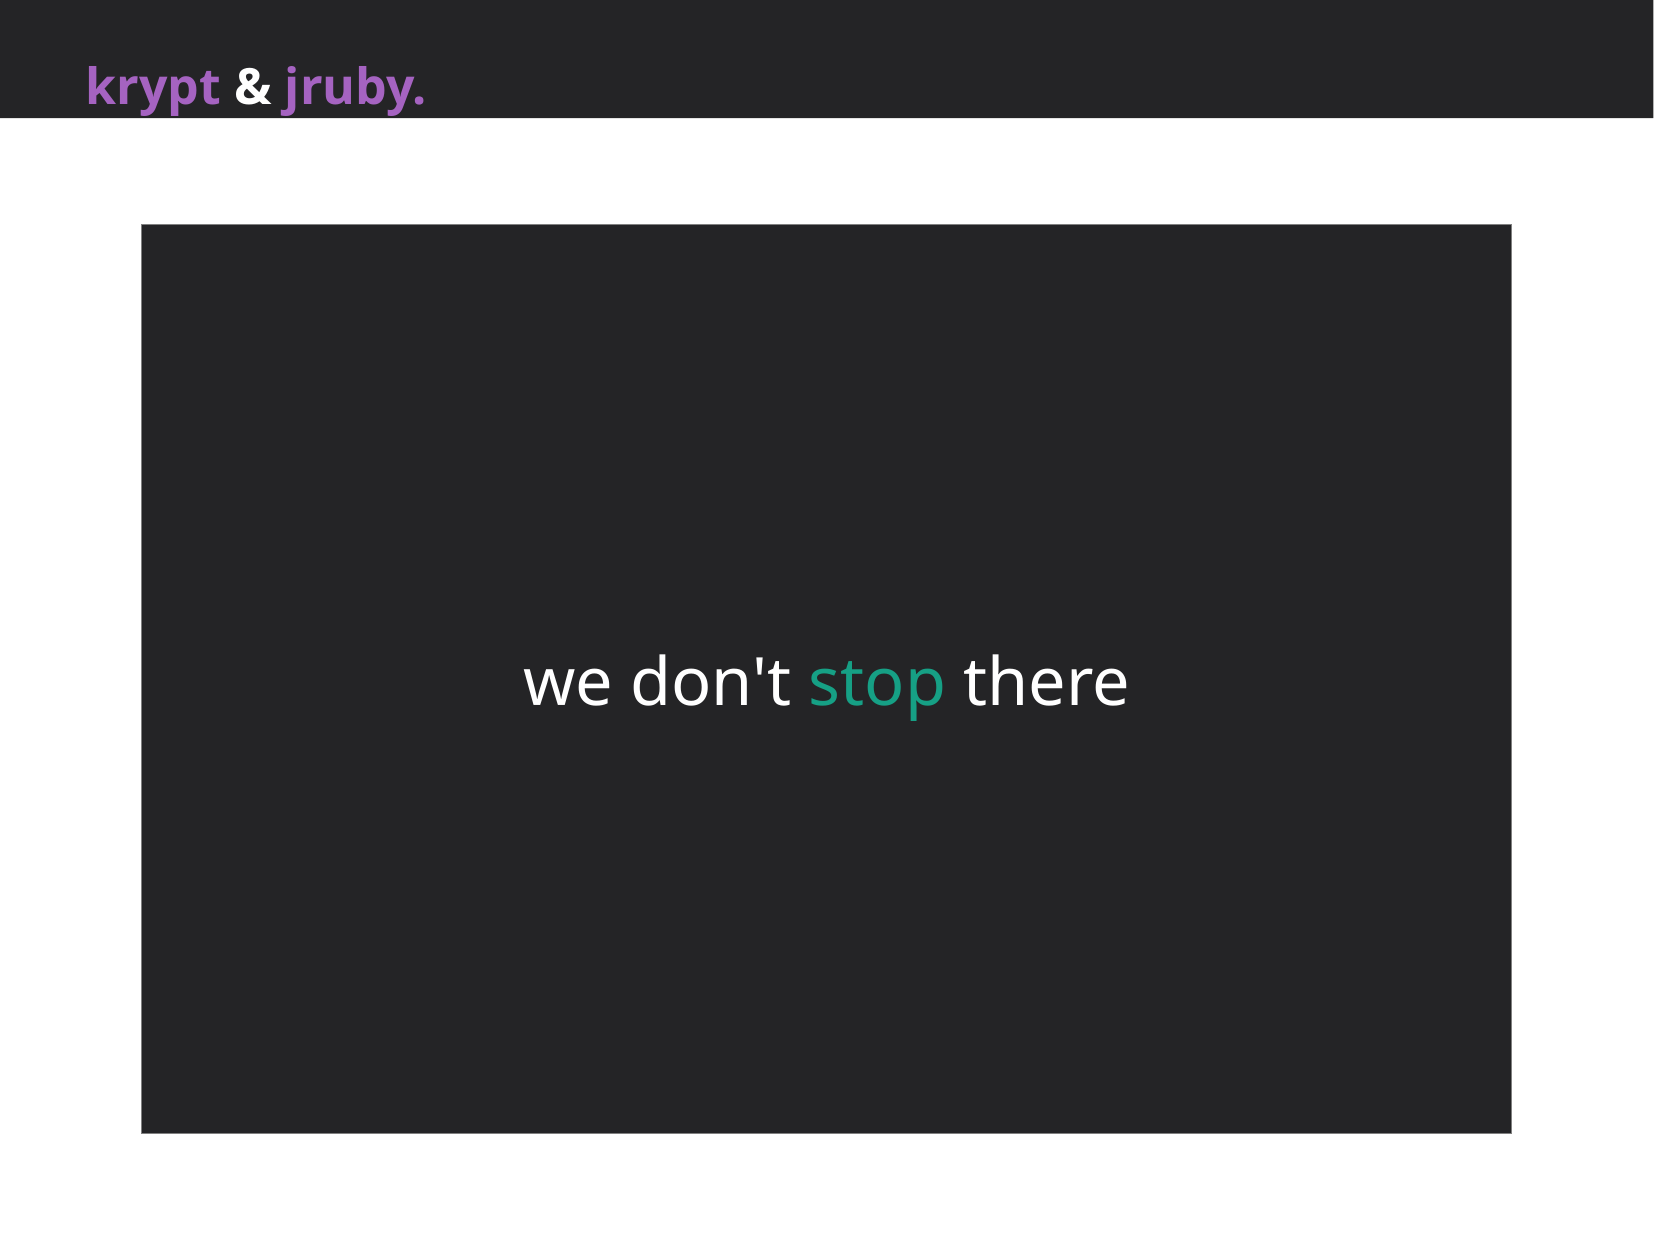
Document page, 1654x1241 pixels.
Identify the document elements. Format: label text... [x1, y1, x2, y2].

text_box we don't stop there [141, 224, 1512, 1134]
text_box [165, 531, 1441, 1087]
text_box [0, 0, 1654, 119]
text_box krypt & jruby. [70, 43, 1359, 119]
